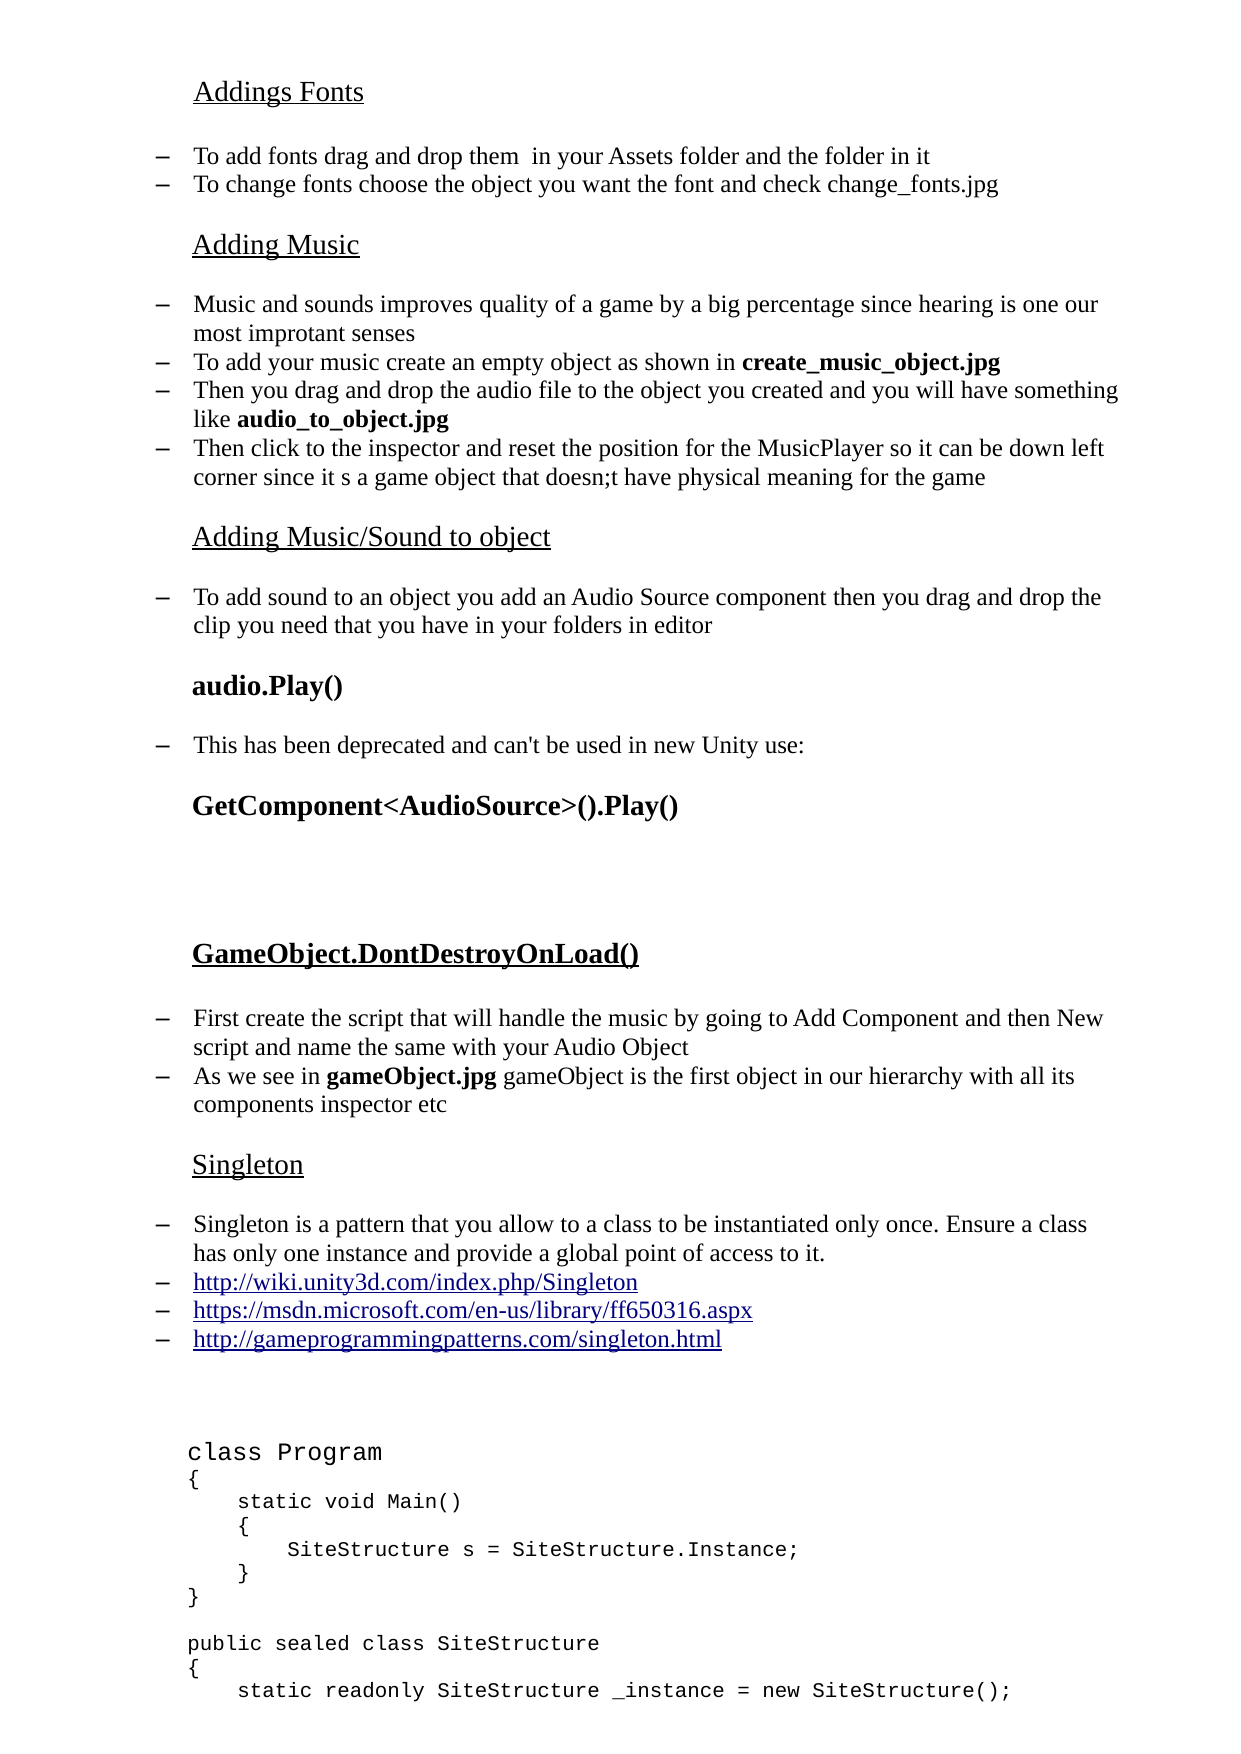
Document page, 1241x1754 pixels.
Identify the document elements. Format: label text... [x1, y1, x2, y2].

list To add fonts drag and drop them in your Assets folder and the folder in it [156, 141, 1122, 169]
text GameObject.DontDestroyOnLoad() [118, 936, 1122, 970]
list To add your music create an empty object as shown in create_music_object.jpg [156, 347, 1122, 376]
text audio.Play() [118, 668, 1122, 701]
list To add sound to an object you add an Audio Source component then you drag and drop the clip you need that you have in your folders in editor [156, 582, 1122, 639]
text { [187, 1657, 1122, 1681]
list To change fonts choose the object you want the font and check change_fonts.jpg [156, 169, 1122, 198]
text Adding Music/Sound to object [118, 519, 1122, 553]
text Singleton [118, 1147, 1122, 1181]
text class Program [187, 1439, 1122, 1468]
text Adding Music [118, 227, 1122, 261]
text static readonly SiteStructure _instance = new SiteStructure(); [187, 1681, 1122, 1704]
list Then you drag and drop the audio file to the object you created and you will have something like audio_to_object.jpg [156, 376, 1122, 433]
text } [187, 1562, 1122, 1586]
text { [187, 1468, 1122, 1491]
list Music and sounds improves quality of a game by a big percentage since hearing is one our most improtant senses [156, 289, 1122, 347]
list Then click to the inspector and reset the position for the MusicPlayer so it can be down left corner since it s a game object that doesn;t have physical meaning for the game [156, 433, 1122, 491]
list This has been deprecated and can't be used in new Unity use: [156, 730, 1122, 759]
list http://gameprogrammingpatterns.com/singleton.html [156, 1324, 1122, 1353]
list Addings Fonts [156, 74, 1122, 107]
list First create the script that will handle the music by going to Add Component and then New script and name the same with your Audio Object [156, 1003, 1122, 1061]
list https://msdn.microsoft.com/en-us/library/ff650316.aspx [156, 1296, 1122, 1324]
text } [187, 1586, 1122, 1609]
list http://wiki.unity3d.com/index.php/Singleton [156, 1267, 1122, 1296]
list As we see in gameObject.jpg gameObject is the first object in our hierarchy with all its components inspector etc [156, 1061, 1122, 1118]
text GetComponent<AudioSource>().Play() [118, 788, 1122, 821]
text { [187, 1515, 1122, 1539]
text public sealed class SiteStructure [187, 1633, 1122, 1657]
text static void Main() [187, 1491, 1122, 1515]
list Singleton is a pattern that you allow to a class to be instantiated only once. Ensure a class has only one instance and provide a global point of access to it. [156, 1209, 1122, 1267]
text SiteStructure s = SiteStructure.Instance; [187, 1539, 1122, 1562]
